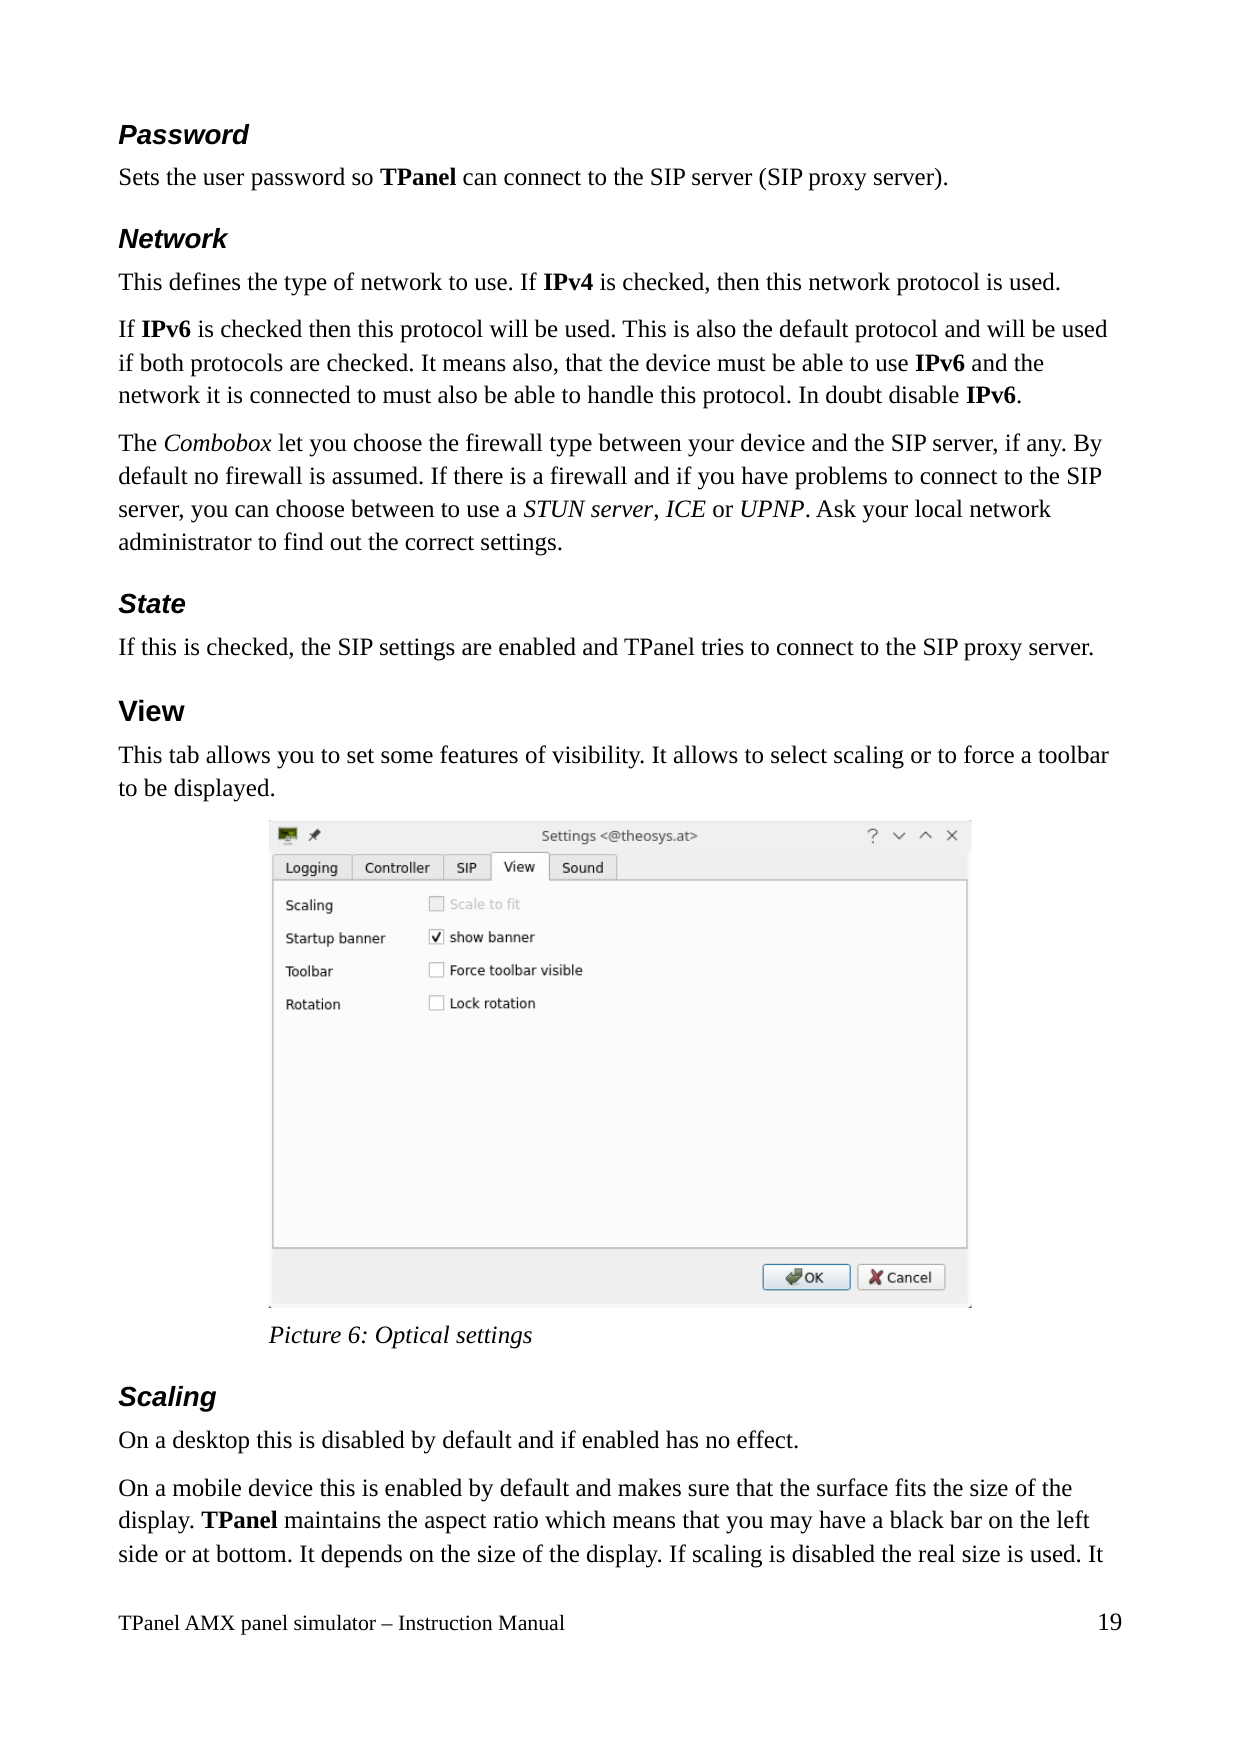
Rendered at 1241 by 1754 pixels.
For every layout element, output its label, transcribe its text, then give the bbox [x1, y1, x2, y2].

subtitle Password [118, 118, 1122, 150]
text If IPv6 is checked then this protocol will be used. This is also the default protocol and will be used if both protocols are checked. It means also, that the device must be able to use IPv6 and the network it is connected to must also be able to handle this protocol. In doubt disable IPv6. [118, 314, 1122, 409]
subtitle Network [118, 223, 1122, 254]
subtitle Scaling [118, 1308, 1122, 1412]
text Picture 6: Optical settings [269, 1308, 971, 1349]
picture [268, 820, 972, 1308]
text This tab allows you to set some features of visibility. It allows to select scaling or to force a toolbar to be displayed. [118, 740, 1122, 802]
text On a mobile device this is enabled by default and makes sure that the surface fits the size of the display. TPanel maintains the aspect ratio which means that you may have a black bar on the left side or at bottom. It depends on the size of the display. If scaling is disabled the real size is used. It [118, 1473, 1122, 1567]
subtitle State [118, 587, 1122, 619]
subtitle View [118, 694, 1122, 728]
text On a desktop this is disabled by default and if enabled has no effect. [118, 1425, 1122, 1454]
text The Combobox let you choose the firewall type between your device and the SIP server, if any. By default no firewall is assumed. If there is a firewall and if you have problems to connect to the SIP server, you can choose between to use a STUN server, ICE or UPNP. Ask your local network administrator to find out the correct settings. [118, 428, 1122, 556]
text If this is checked, the SIP settings are enabled and TPanel tries to connect to the SIP proxy server. [118, 632, 1122, 661]
text Sets the user password so TPanel can connect to the SIP server (SIP proxy server). [118, 162, 1122, 191]
text This defines the type of network to use. If IPv4 is checked, then this network protocol is used. [118, 267, 1122, 296]
